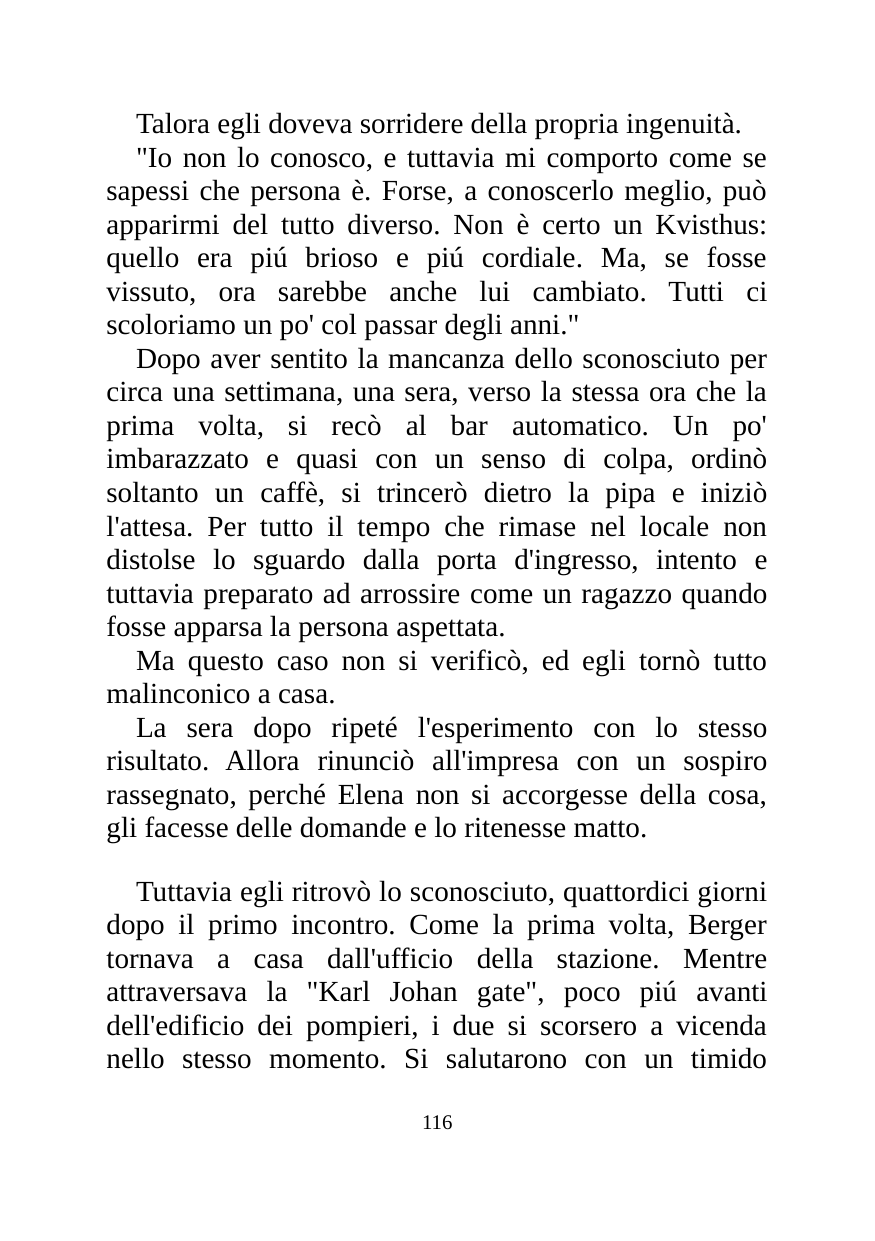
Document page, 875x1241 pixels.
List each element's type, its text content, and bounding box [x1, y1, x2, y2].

text "Io non lo conosco, e tuttavia mi comporto come se sapessi che persona è. Forse, a conoscerlo meglio, può apparirmi del tutto diverso. Non è certo un Kvisthus: quello era piú brioso e piú cordiale. Ma, se fosse vissuto, ora sarebbe anche lui cambiato. Tutti ci scoloriamo un po' col passar degli anni." [106, 140, 768, 341]
text Ma questo caso non si verificò, ed egli tornò tutto malinconico a casa. [106, 643, 768, 710]
text Talora egli doveva sorridere della propria ingenuità. [106, 106, 768, 140]
text La sera dopo ripeté l'esperimento con lo stesso risultato. Allora rinunciò all'impresa con un sospiro rassegnato, perché Elena non si accorgesse della cosa, gli facesse delle domande e lo ritenesse matto. [106, 710, 768, 844]
text Tuttavia egli ritrovò lo sconosciuto, quattordici giorni dopo il primo incontro. Come la prima volta, Berger tornava a casa dall'ufficio della stazione. Mentre attraversava la "Karl Johan gate", poco piú avanti dell'edificio dei pompieri, i due si scorsero a vicenda nello stesso momento. Si salutarono con un timido [106, 874, 768, 1075]
text Dopo aver sentito la mancanza dello sconosciuto per circa una settimana, una sera, verso la stessa ora che la prima volta, si recò al bar automatico. Un po' imbarazzato e quasi con un senso di colpa, ordinò soltanto un caffè, si trincerò dietro la pipa e iniziò l'attesa. Per tutto il tempo che rimase nel locale non distolse lo sguardo dalla porta d'ingresso, intento e tuttavia preparato ad arrossire come un ragazzo quando fosse apparsa la persona aspettata. [106, 341, 768, 643]
